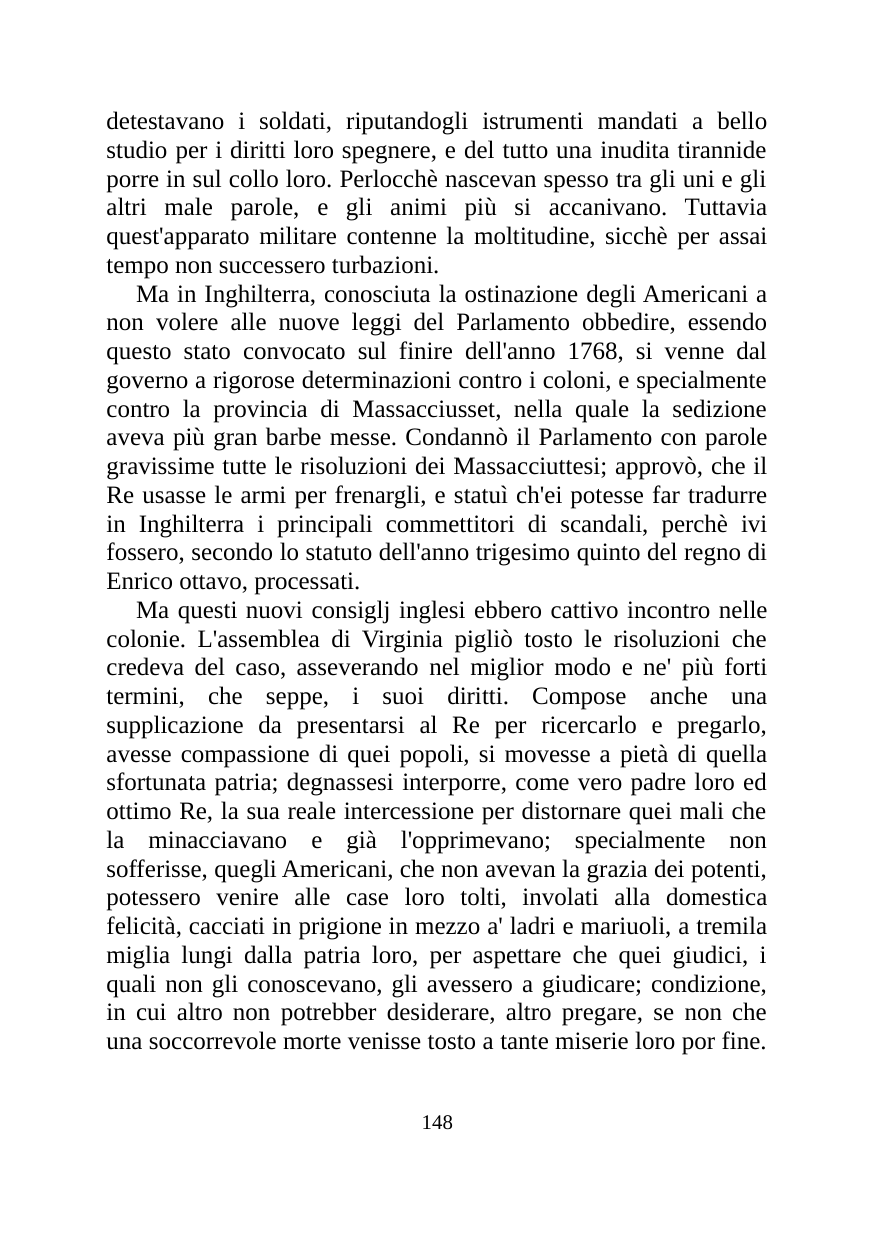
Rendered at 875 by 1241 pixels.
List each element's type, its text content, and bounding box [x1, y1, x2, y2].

text detestavano i soldati, riputandogli istrumenti mandati a bello studio per i diritti loro spegnere, e del tutto una inudita tirannide porre in sul collo loro. Perlocchè nascevan spesso tra gli uni e gli altri male parole, e gli animi più si accanivano. Tuttavia quest'apparato militare contenne la moltitudine, sicchè per assai tempo non successero turbazioni. [106, 106, 768, 279]
text Ma questi nuovi consiglj inglesi ebbero cattivo incontro nelle colonie. L'assemblea di Virginia pigliò tosto le risoluzioni che credeva del caso, asseverando nel miglior modo e ne' più forti termini, che seppe, i suoi diritti. Compose anche una supplicazione da presentarsi al Re per ricercarlo e pregarlo, avesse compassione di quei popoli, si movesse a pietà di quella sfortunata patria; degnassesi interporre, come vero padre loro ed ottimo Re, la sua reale intercessione per distornare quei mali che la minacciavano e già l'opprimevano; specialmente non sofferisse, quegli Americani, che non avevan la grazia dei potenti, potessero venire alle case loro tolti, involati alla domestica felicità, cacciati in prigione in mezzo a' ladri e mariuoli, a tremila miglia lungi dalla patria loro, per aspettare che quei giudici, i quali non gli conoscevano, gli avessero a giudicare; condizione, in cui altro non potrebber desiderare, altro pregare, se non che una soccorrevole morte venisse tosto a tante miserie loro por fine. [106, 595, 768, 1055]
text Ma in Inghilterra, conosciuta la ostinazione degli Americani a non volere alle nuove leggi del Parlamento obbedire, essendo questo stato convocato sul finire dell'anno 1768, si venne dal governo a rigorose determinazioni contro i coloni, e specialmente contro la provincia di Massacciusset, nella quale la sedizione aveva più gran barbe messe. Condannò il Parlamento con parole gravissime tutte le risoluzioni dei Massacciuttesi; approvò, che il Re usasse le armi per frenargli, e statuì ch'ei potesse far tradurre in Inghilterra i principali commettitori di scandali, perchè ivi fossero, secondo lo statuto dell'anno trigesimo quinto del regno di Enrico ottavo, processati. [106, 279, 768, 595]
